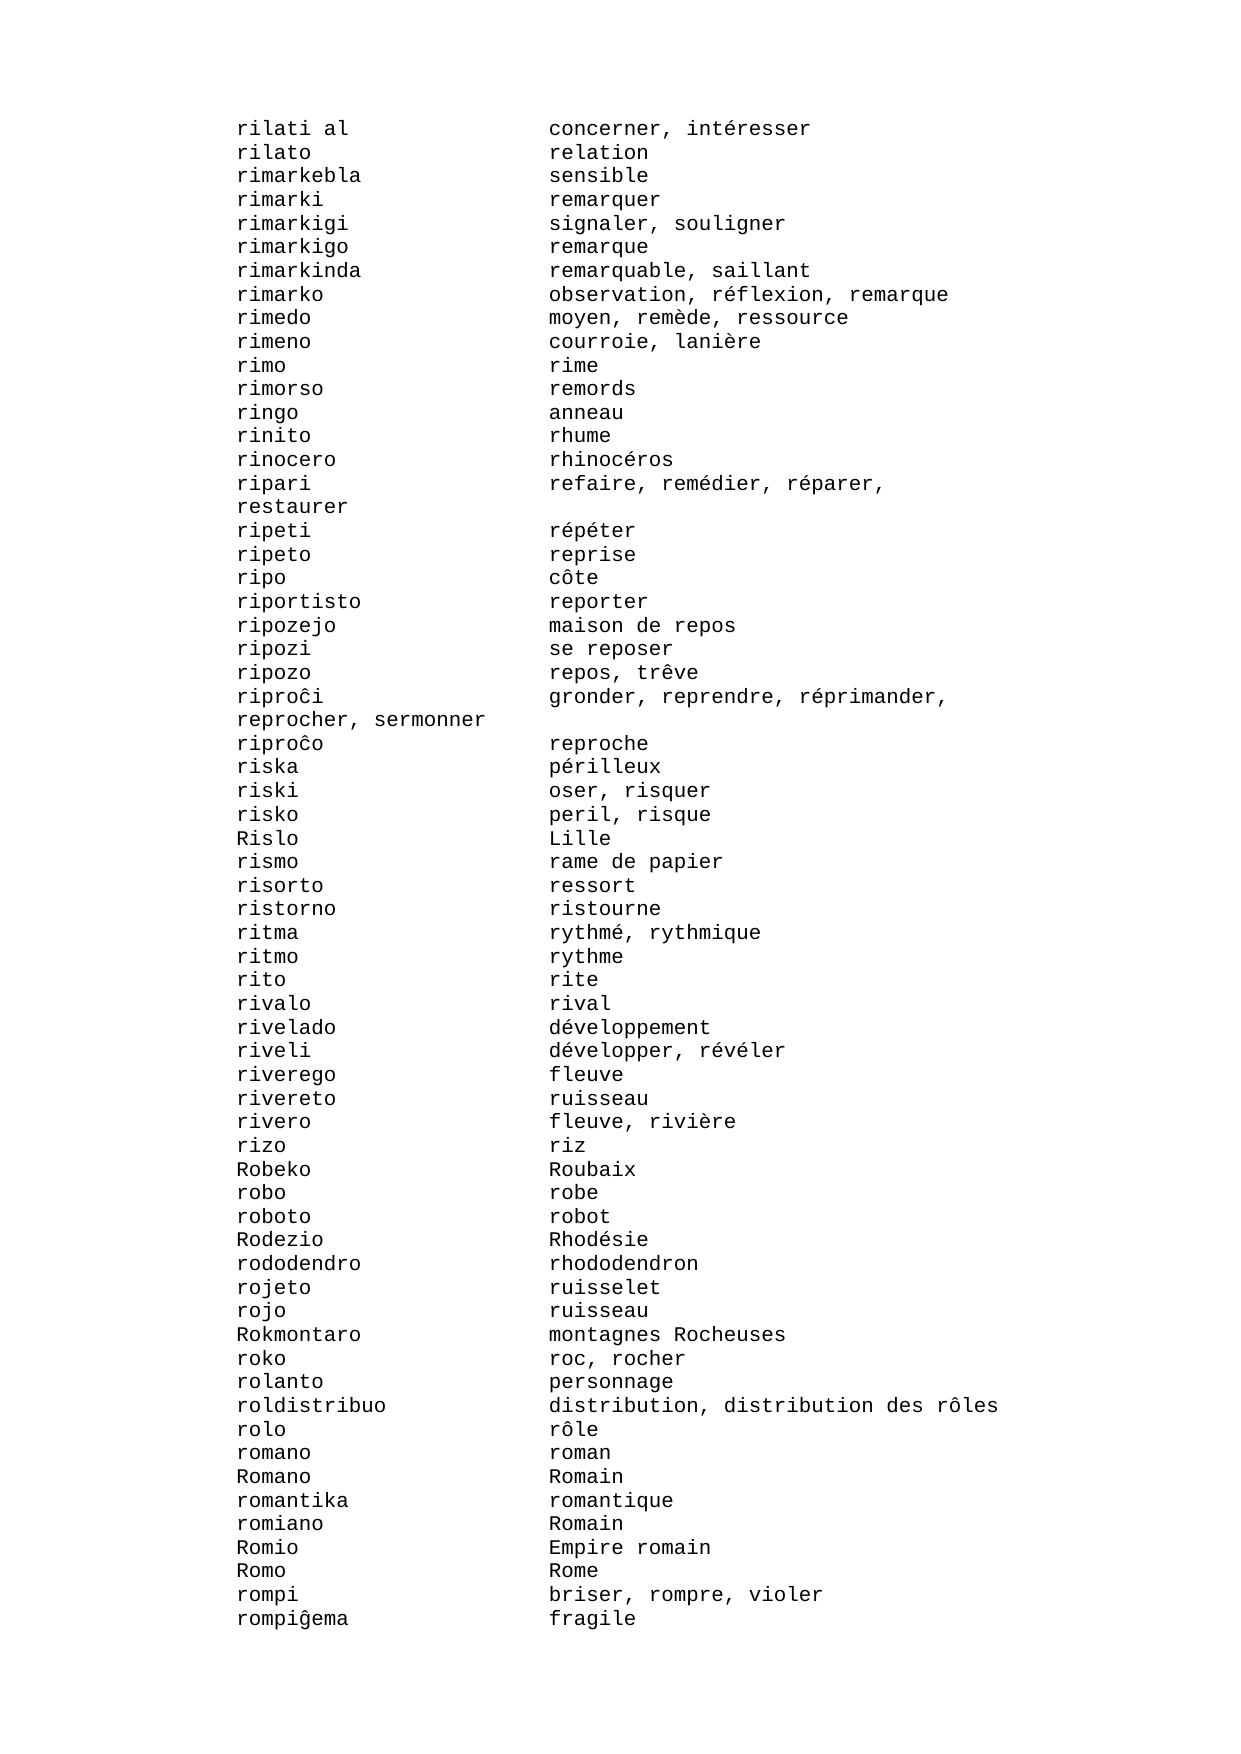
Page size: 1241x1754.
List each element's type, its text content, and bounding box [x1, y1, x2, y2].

text rilati al concerner, intéresser [236, 118, 1004, 142]
text riska périlleux [236, 757, 1004, 780]
text rompiĝema fragile [236, 1608, 1004, 1631]
text risko peril, risque [236, 804, 1004, 827]
text Romano Romain [236, 1466, 1004, 1489]
text riproĉo reproche [236, 733, 1004, 757]
text robo robe [236, 1182, 1004, 1206]
text rismo rame de papier [236, 851, 1004, 875]
text rolanto personnage [236, 1371, 1004, 1395]
text rojeto ruisselet [236, 1277, 1004, 1300]
text Romo Rome [236, 1561, 1004, 1584]
text rizo riz [236, 1135, 1004, 1158]
text ripozi se reposer [236, 638, 1004, 662]
text rimarkinda remarquable, saillant [236, 260, 1004, 284]
text romantika romantique [236, 1489, 1004, 1513]
text roldistribuo distribution, distribution des rôles [236, 1395, 1004, 1419]
text rimo rime [236, 354, 1004, 378]
text rimeno courroie, lanière [236, 331, 1004, 354]
text rivelado développement [236, 1017, 1004, 1040]
text rimarko observation, réflexion, remarque [236, 284, 1004, 307]
text risorto ressort [236, 875, 1004, 898]
text riproĉi gronder, reprendre, réprimander, reprocher, sermonner [236, 686, 1004, 733]
text ripo côte [236, 567, 1004, 591]
text rimarkebla sensible [236, 165, 1004, 189]
text rojo ruisseau [236, 1300, 1004, 1324]
text rivereto ruisseau [236, 1088, 1004, 1111]
text roboto robot [236, 1206, 1004, 1229]
text Robeko Roubaix [236, 1158, 1004, 1182]
text rivero fleuve, rivière [236, 1111, 1004, 1135]
text Romio Empire romain [236, 1537, 1004, 1561]
text Rislo Lille [236, 827, 1004, 851]
text Rodezio Rhodésie [236, 1229, 1004, 1253]
text riveli développer, révéler [236, 1040, 1004, 1064]
text ripari refaire, remédier, réparer, restaurer [236, 473, 1004, 520]
text ripeti répéter [236, 520, 1004, 544]
text romano roman [236, 1442, 1004, 1466]
text rolo rôle [236, 1419, 1004, 1442]
text ripeto reprise [236, 544, 1004, 567]
text romiano Romain [236, 1513, 1004, 1537]
text rinocero rhinocéros [236, 449, 1004, 473]
text rimarkigi signaler, souligner [236, 213, 1004, 236]
text riski oser, risquer [236, 780, 1004, 804]
text ristorno ristourne [236, 898, 1004, 922]
text rododendro rhododendron [236, 1253, 1004, 1277]
text rimorso remords [236, 378, 1004, 402]
text ringo anneau [236, 402, 1004, 426]
text rilato relation [236, 142, 1004, 165]
text rimedo moyen, remède, ressource [236, 307, 1004, 331]
text rinito rhume [236, 426, 1004, 449]
text ripozo repos, trêve [236, 662, 1004, 686]
text riportisto reporter [236, 591, 1004, 615]
text ripozejo maison de repos [236, 615, 1004, 638]
text ritma rythmé, rythmique [236, 922, 1004, 946]
text riverego fleuve [236, 1064, 1004, 1088]
text roko roc, rocher [236, 1348, 1004, 1371]
text ritmo rythme [236, 946, 1004, 969]
text rompi briser, rompre, violer [236, 1584, 1004, 1608]
text rivalo rival [236, 993, 1004, 1017]
text rito rite [236, 969, 1004, 993]
text rimarkigo remarque [236, 236, 1004, 260]
text Rokmontaro montagnes Rocheuses [236, 1324, 1004, 1348]
text rimarki remarquer [236, 189, 1004, 213]
